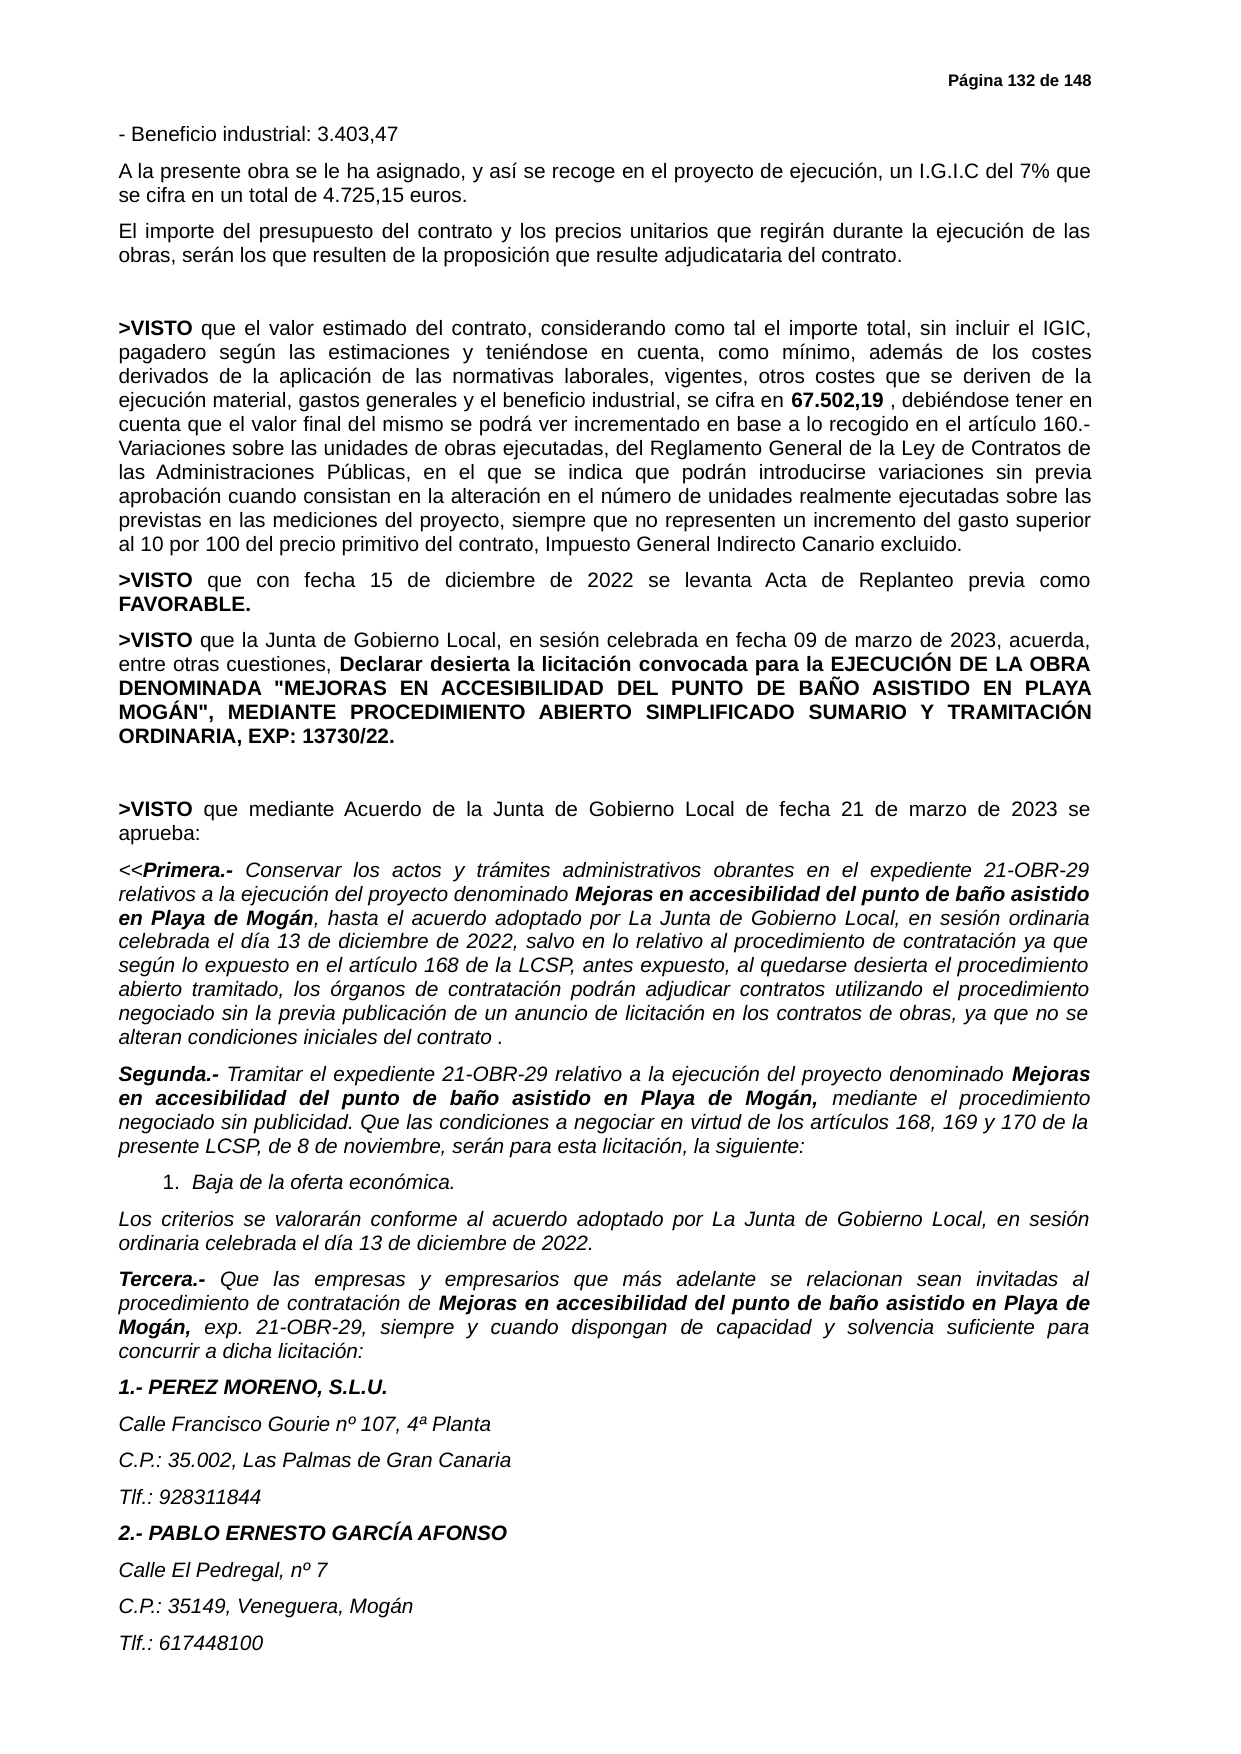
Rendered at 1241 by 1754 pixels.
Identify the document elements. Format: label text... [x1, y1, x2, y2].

text >VISTO que con fecha 15 de diciembre de 2022 se levanta Acta de Replanteo previa como FAVORABLE. [118, 568, 1092, 616]
text Calle Francisco Gourie nº 107, 4ª Planta [118, 1412, 1092, 1436]
text Calle El Pedregal, nº 7 [118, 1557, 1092, 1581]
list Baja de la oferta económica. [162, 1170, 1092, 1194]
text 2.- PABLO ERNESTO GARCÍA AFONSO [118, 1521, 1092, 1545]
text >VISTO que la Junta de Gobierno Local, en sesión celebrada en fecha 09 de marzo de 2023, acuerda, entre otras cuestiones, Declarar desierta la licitación convocada para la EJECUCIÓN DE LA OBRA DENOMINADA "MEJORAS EN ACCESIBILIDAD DEL PUNTO DE BAÑO ASISTIDO EN PLAYA MOGÁN", MEDIANTE PROCEDIMIENTO ABIERTO SIMPLIFICADO SUMARIO Y TRAMITACIÓN ORDINARIA, EXP: 13730/22. [118, 628, 1092, 748]
text El importe del presupuesto del contrato y los precios unitarios que regirán durante la ejecución de las obras, serán los que resulten de la proposición que resulte adjudicataria del contrato. [118, 219, 1092, 267]
text Tlf.: 617448100 [118, 1630, 1092, 1654]
text Segunda.- Tramitar el expediente 21-OBR-29 relativo a la ejecución del proyecto denominado Mejoras en accesibilidad del punto de baño asistido en Playa de Mogán, mediante el procedimiento negociado sin publicidad. Que las condiciones a negociar en virtud de los artículos 168, 169 y 170 de la presente LCSP, de 8 de noviembre, serán para esta licitación, la siguiente: [118, 1062, 1092, 1157]
text Tlf.: 928311844 [118, 1484, 1092, 1508]
text C.P.: 35149, Veneguera, Mogán [118, 1594, 1092, 1618]
text >VISTO que mediante Acuerdo de la Junta de Gobierno Local de fecha 21 de marzo de 2023 se aprueba: [118, 797, 1092, 845]
text 1.- PEREZ MORENO, S.L.U. [118, 1375, 1092, 1399]
text Los criterios se valorarán conforme al acuerdo adoptado por La Junta de Gobierno Local, en sesión ordinaria celebrada el día 13 de diciembre de 2022. [118, 1206, 1092, 1254]
text >VISTO que el valor estimado del contrato, considerando como tal el importe total, sin incluir el IGIC, pagadero según las estimaciones y teniéndose en cuenta, como mínimo, además de los costes derivados de la aplicación de las normativas laborales, vigentes, otros costes que se deriven de la ejecución material, gastos generales y el beneficio industrial, se cifra en 67.502,19 , debiéndose tener en cuenta que el valor final del mismo se podrá ver incrementado en base a lo recogido en el artículo 160.- Variaciones sobre las unidades de obras ejecutadas, del Reglamento General de la Ley de Contratos de las Administraciones Públicas, en el que se indica que podrán introducirse variaciones sin previa aprobación cuando consistan en la alteración en el número de unidades realmente ejecutadas sobre las previstas en las mediciones del proyecto, siempre que no representen un incremento del gasto superior al 10 por 100 del precio primitivo del contrato, Impuesto General Indirecto Canario excluido. [118, 316, 1092, 555]
text A la presente obra se le ha asignado, y así se recoge en el proyecto de ejecución, un I.G.I.C del 7% que se cifra en un total de 4.725,15 euros. [118, 158, 1092, 206]
text - Beneficio industrial: 3.403,47 [118, 122, 1092, 146]
text C.P.: 35.002, Las Palmas de Gran Canaria [118, 1448, 1092, 1472]
text Tercera.- Que las empresas y empresarios que más adelante se relacionan sean invitadas al procedimiento de contratación de Mejoras en accesibilidad del punto de baño asistido en Playa de Mogán, exp. 21-OBR-29, siempre y cuando dispongan de capacidad y solvencia suficiente para concurrir a dicha licitación: [118, 1267, 1092, 1363]
text <<Primera.- Conservar los actos y trámites administrativos obrantes en el expediente 21-OBR-29 relativos a la ejecución del proyecto denominado Mejoras en accesibilidad del punto de baño asistido en Playa de Mogán, hasta el acuerdo adoptado por La Junta de Gobierno Local, en sesión ordinaria celebrada el día 13 de diciembre de 2022, salvo en lo relativo al procedimiento de contratación ya que según lo expuesto en el artículo 168 de la LCSP, antes expuesto, al quedarse desierta el procedimiento abierto tramitado, los órganos de contratación podrán adjudicar contratos utilizando el procedimiento negociado sin la previa publicación de un anuncio de licitación en los contratos de obras, ya que no se alteran condiciones iniciales del contrato . [118, 857, 1092, 1049]
